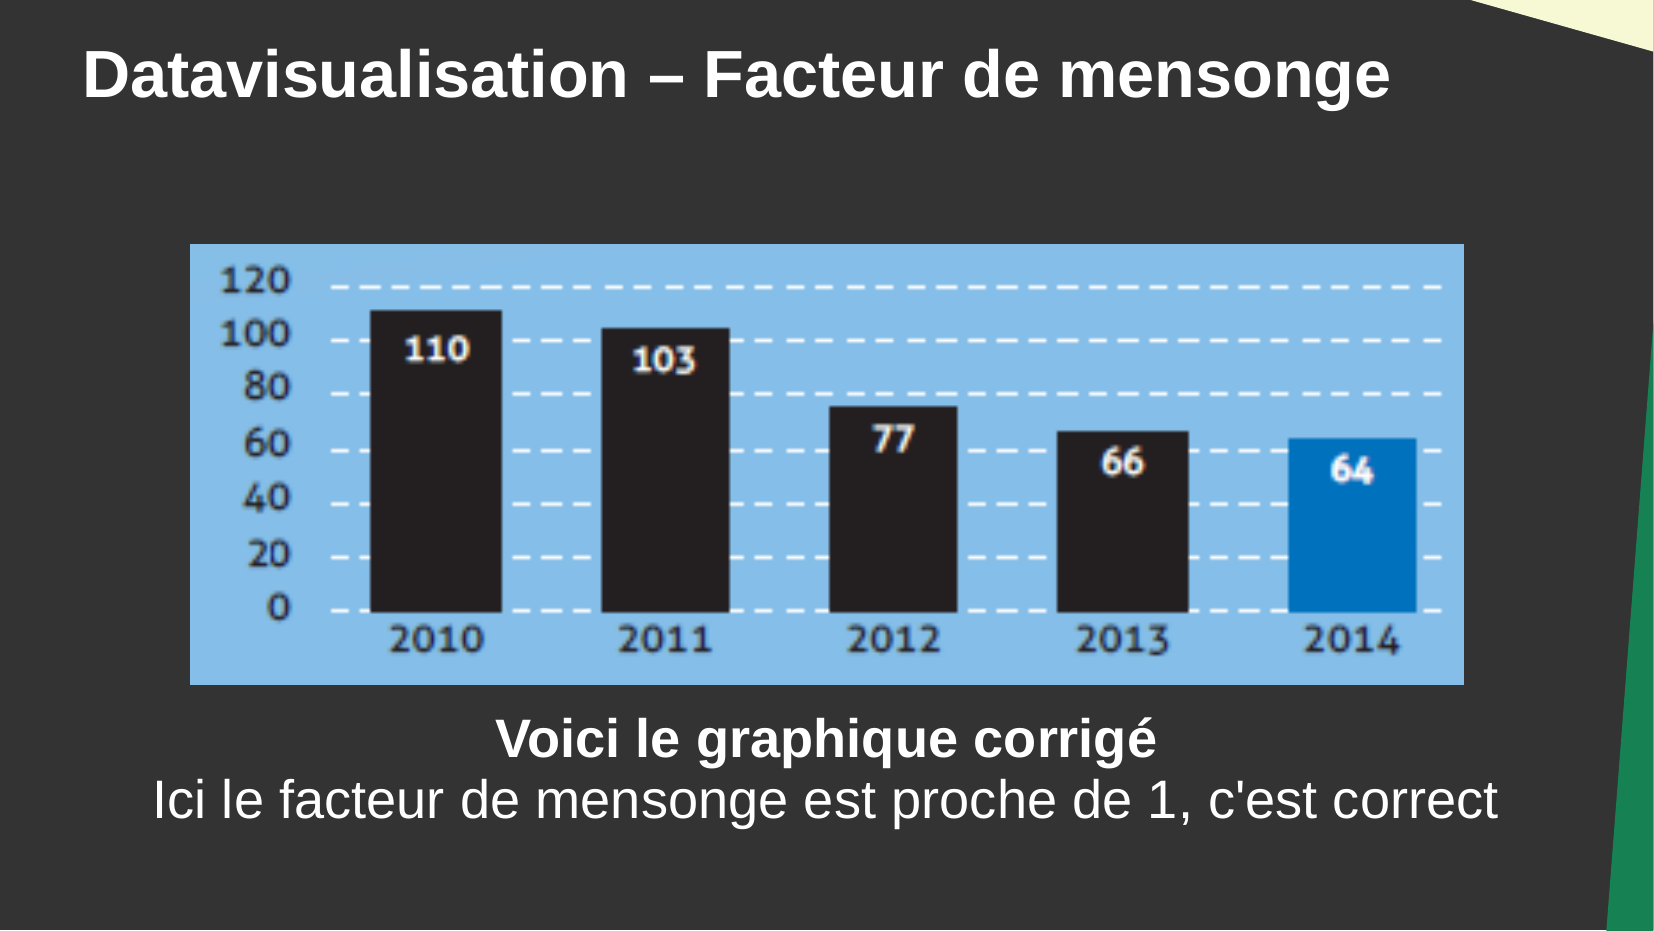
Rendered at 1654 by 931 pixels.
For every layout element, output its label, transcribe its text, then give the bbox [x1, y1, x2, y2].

title Voici le graphique corrigé Ici le facteur de mensonge est proche de 1, c'est correct [82, 708, 1571, 830]
text_box [1606, 314, 1654, 931]
title Datavisualisation – Facteur de mensonge [82, 37, 1571, 122]
text_box [1470, 0, 1654, 52]
picture [190, 244, 1464, 686]
